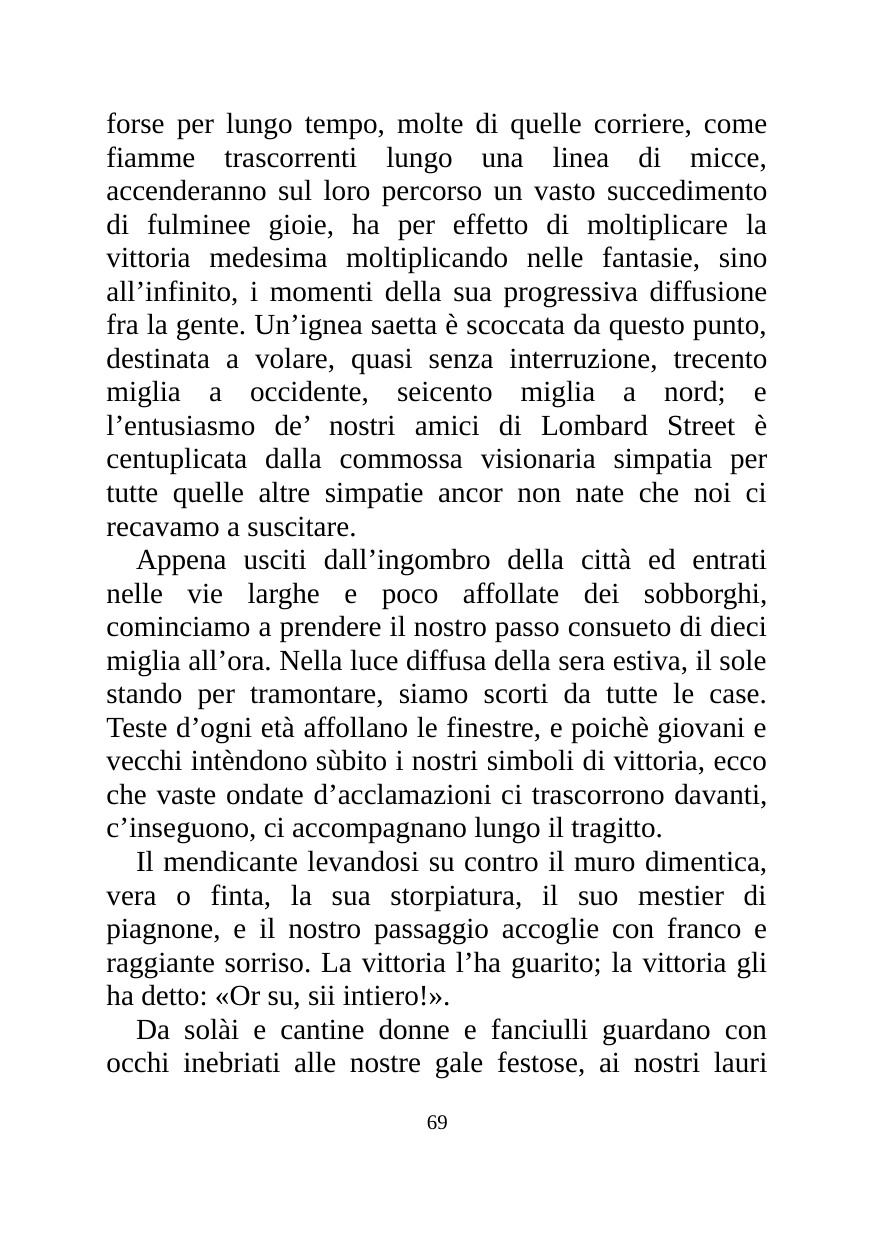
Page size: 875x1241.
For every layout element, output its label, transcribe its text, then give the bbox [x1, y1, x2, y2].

text Da solài e cantine donne e fanciulli guardano con occhi inebriati alle nostre gale festose, ai nostri lauri [106, 1012, 768, 1079]
text forse per lungo tempo, molte di quelle corriere, come fiamme trascorrenti lungo una linea di micce, accenderanno sul loro percorso un vasto succedimento di fulminee gioie, ha per effetto di moltiplicare la vittoria medesima moltiplicando nelle fantasie, sino all’infinito, i momenti della sua progressiva diffusione fra la gente. Un’ignea saetta è scoccata da questo punto, destinata a volare, quasi senza interruzione, trecento miglia a occidente, seicento miglia a nord; e l’entusiasmo de’ nostri amici di Lombard Street è centuplicata dalla commossa visionaria simpatia per tutte quelle altre simpatie ancor non nate che noi ci recavamo a suscitare. [106, 106, 768, 542]
text Il mendicante levandosi su contro il muro dimentica, vera o finta, la sua storpiatura, il suo mestier di piagnone, e il nostro passaggio accoglie con franco e raggiante sorriso. La vittoria l’ha guarito; la vittoria gli ha detto: «Or su, sii intiero!». [106, 844, 768, 1012]
text Appena usciti dall’ingombro della città ed entrati nelle vie larghe e poco affollate dei sobborghi, cominciamo a prendere il nostro passo consueto di dieci miglia all’ora. Nella luce diffusa della sera estiva, il sole stando per tramontare, siamo scorti da tutte le case. Teste d’ogni età affollano le finestre, e poichè giovani e vecchi intèndono sùbito i nostri simboli di vittoria, ecco che vaste ondate d’acclamazioni ci trascorrono davanti, c’inseguono, ci accompagnano lungo il tragitto. [106, 542, 768, 844]
